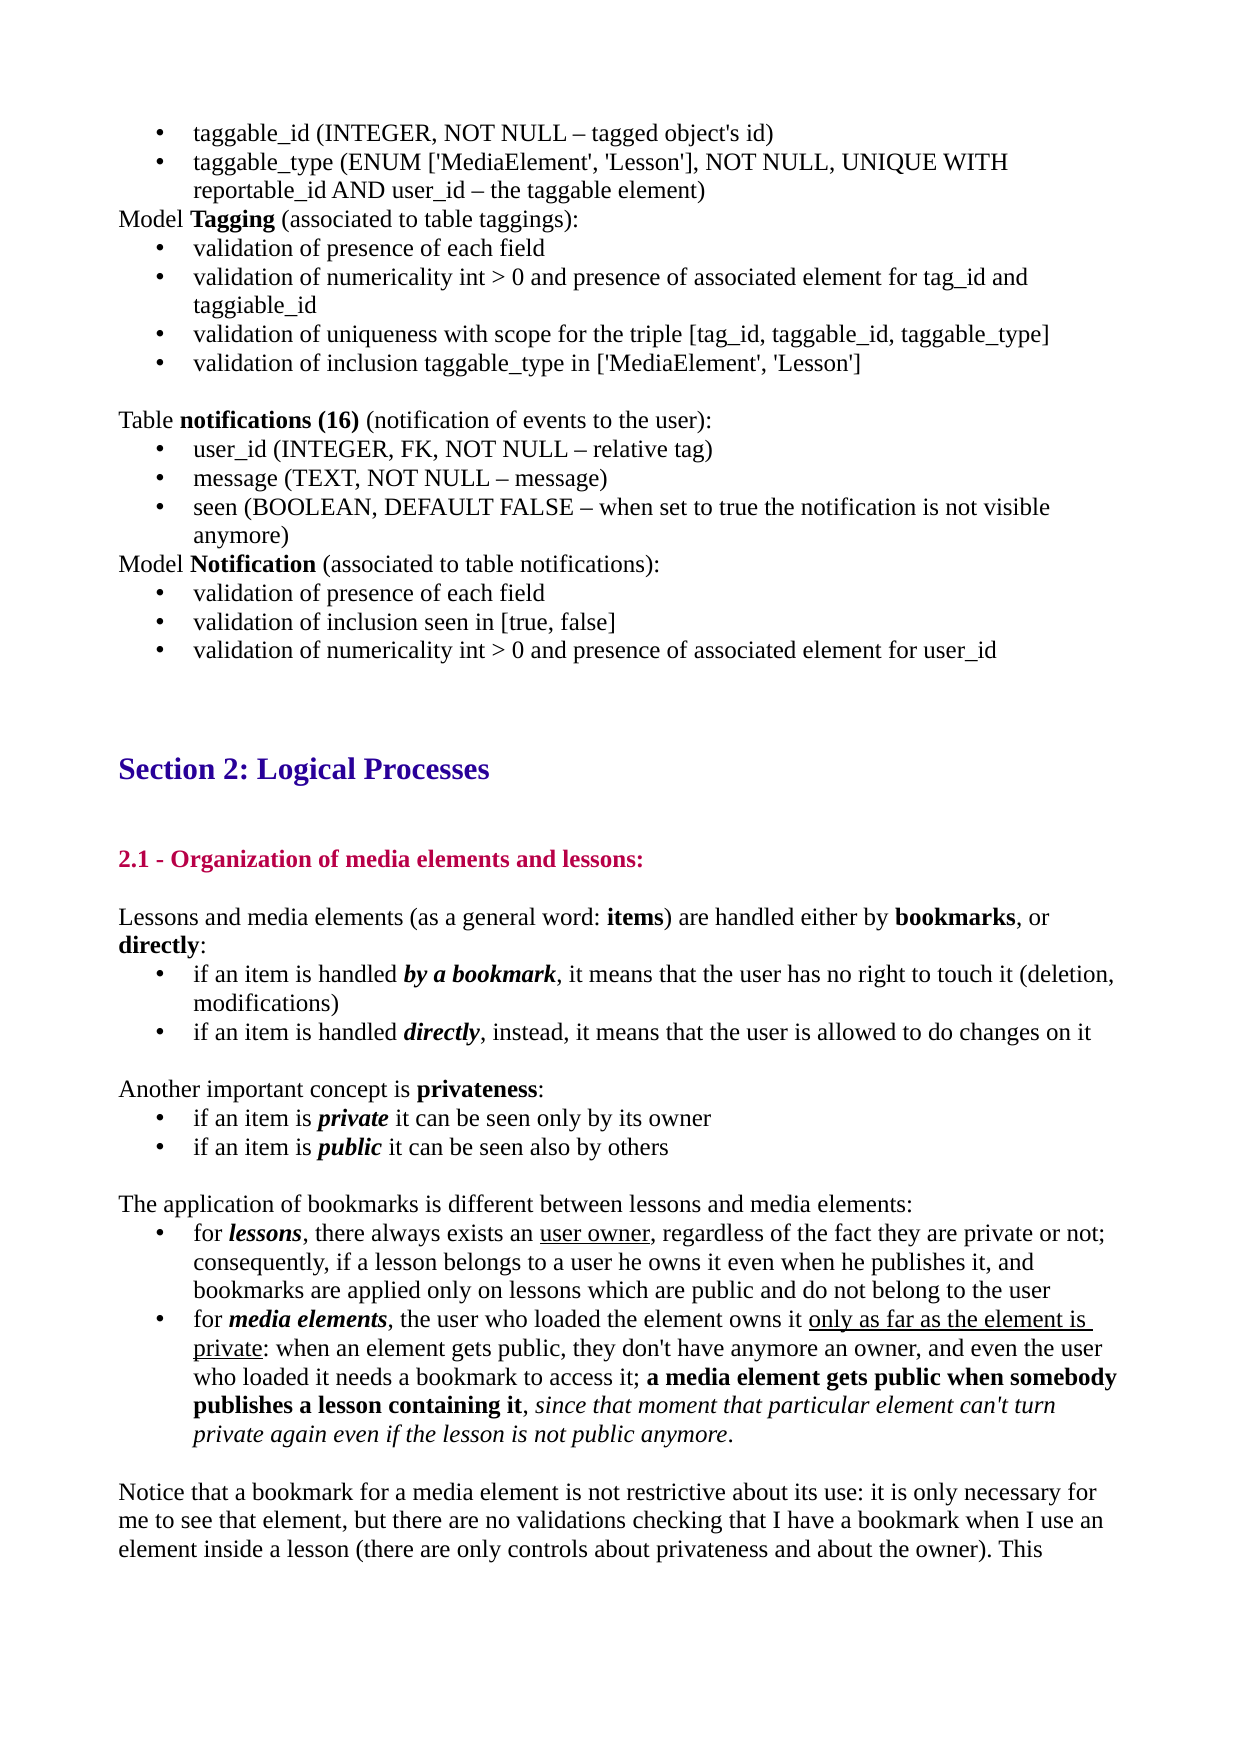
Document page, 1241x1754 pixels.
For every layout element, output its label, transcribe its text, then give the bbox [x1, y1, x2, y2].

list taggable_id (INTEGER, NOT NULL – tagged object's id) [156, 118, 1122, 147]
list for lessons, there always exists an user owner, regardless of the fact they are private or not; consequently, if a lesson belongs to a user he owns it even when he publishes it, and bookmarks are applied only on lessons which are public and do not belong to the user [156, 1218, 1122, 1304]
list taggable_type (ENUM ['MediaElement', 'Lesson'], NOT NULL, UNIQUE WITH reportable_id AND user_id – the taggable element) [156, 147, 1122, 204]
list seen (BOOLEAN, DEFAULT FALSE – when set to true the notification is not visible anymore) [156, 492, 1122, 549]
list validation of inclusion taggable_type in ['MediaElement', 'Lesson'] [156, 348, 1122, 377]
text Notice that a bookmark for a media element is not restrictive about its use: it is only necessary for me to see that element, but there are no validations checking that I have a bookmark when I use an element inside a lesson (there are only controls about privateness and about the owner). This [118, 1477, 1122, 1563]
list validation of numericality int > 0 and presence of associated element for user_id [156, 636, 1122, 664]
list for media elements, the user who loaded the element owns it only as far as the element is private: when an element gets public, they don't have anymore an owner, and even the user who loaded it needs a bookmark to access it; a media element gets public when somebody publishes a lesson containing it, since that moment that particular element can't turn private again even if the lesson is not public anymore. [156, 1304, 1122, 1448]
list user_id (INTEGER, FK, NOT NULL – relative tag) [156, 434, 1122, 463]
list validation of presence of each field [156, 578, 1122, 607]
list if an item is handled directly, instead, it means that the user is allowed to do changes on it [156, 1017, 1122, 1045]
text Model Tagging (associated to table taggings): [118, 204, 1122, 233]
text Table notifications (16) (notification of events to the user): [118, 406, 1122, 434]
text Another important concept is privateness: [118, 1074, 1122, 1103]
list validation of presence of each field [156, 233, 1122, 262]
list validation of numericality int > 0 and presence of associated element for tag_id and taggiable_id [156, 262, 1122, 319]
text Model Notification (associated to table notifications): [118, 549, 1122, 578]
text Section 2: Logical Processes [118, 751, 1122, 787]
list if an item is public it can be seen also by others [156, 1132, 1122, 1160]
list if an item is private it can be seen only by its owner [156, 1103, 1122, 1132]
list message (TEXT, NOT NULL – message) [156, 463, 1122, 492]
text 2.1 - Organization of media elements and lessons: [118, 844, 1122, 873]
list validation of uniqueness with scope for the triple [tag_id, taggable_id, taggable_type] [156, 319, 1122, 348]
text The application of bookmarks is different between lessons and media elements: [118, 1189, 1122, 1218]
list validation of inclusion seen in [true, false] [156, 607, 1122, 636]
text Lessons and media elements (as a general word: items) are handled either by bookmarks, or directly: [118, 902, 1122, 959]
list if an item is handled by a bookmark, it means that the user has no right to touch it (deletion, modifications) [156, 959, 1122, 1017]
